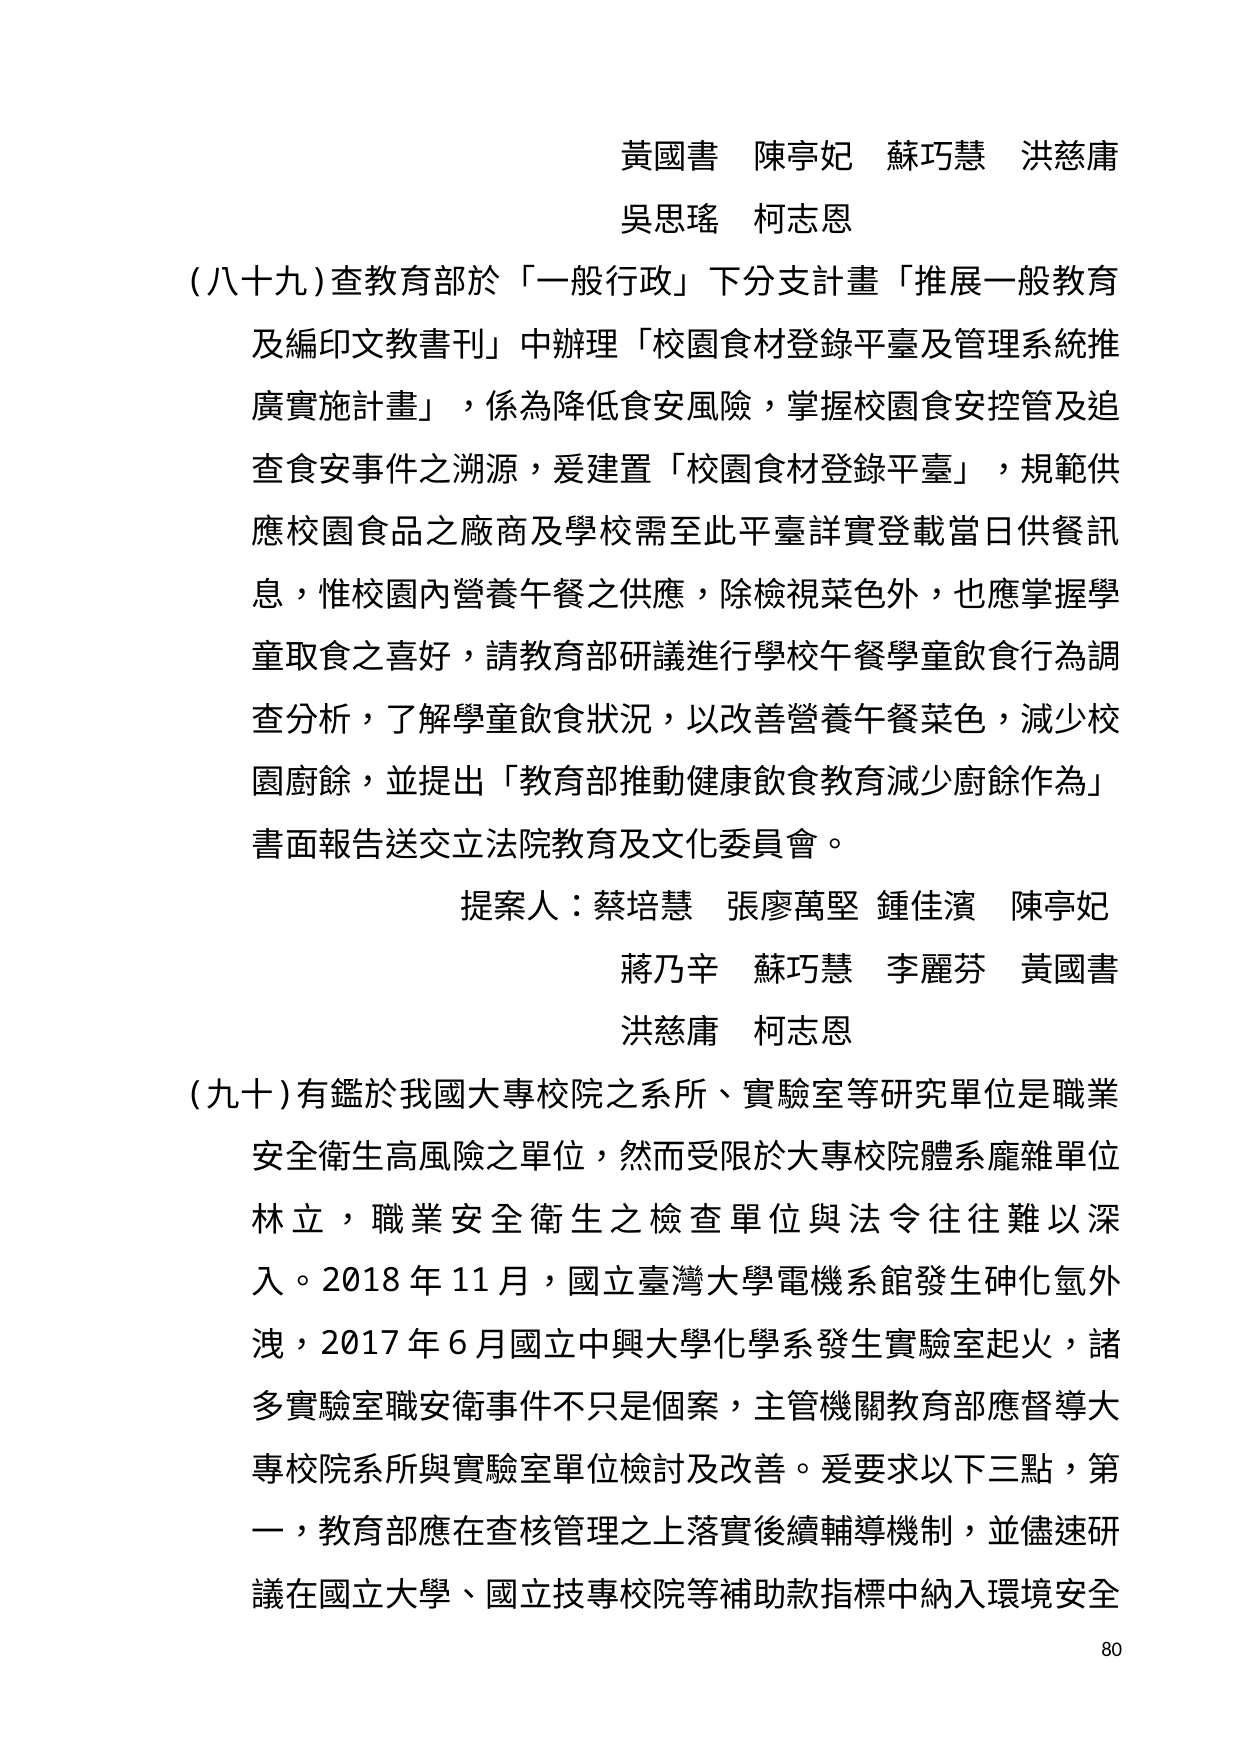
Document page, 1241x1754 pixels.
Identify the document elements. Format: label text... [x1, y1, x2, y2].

text 蔣乃辛 蘇巧慧 李麗芬 黃國書 [460, 925, 1122, 987]
text 洪慈庸 柯志恩 [460, 987, 1122, 1050]
text (九十)有鑑於我國大專校院之系所、實驗室等研究單位是職業安全衛生高風險之單位，然而受限於大專校院體系龐雜單位林立，職業安全衛生之檢查單位與法令往往難以深入。2018年11月，國立臺灣大學電機系館發生砷化氫外洩，2017年6月國立中興大學化學系發生實驗室起火，諸多實驗室職安衛事件不只是個案，主管機關教育部應督導大專校院系所與實驗室單位檢討及改善。爰要求以下三點，第一，教育部應在查核管理之上落實後續輔導機制，並儘速研議在國立大學、國立技專校院等補助款指標中納入環境安全 [185, 1050, 1122, 1612]
text 提案人：蔡培慧 張廖萬堅 鍾佳濱 陳亭妃 [460, 862, 1122, 925]
text 黃國書 陳亭妃 蘇巧慧 洪慈庸 [460, 112, 1122, 175]
text 吳思瑤 柯志恩 [460, 175, 1122, 237]
text (八十九)查教育部於「一般行政」下分支計畫「推展一般教育及編印文教書刊」中辦理「校園食材登錄平臺及管理系統推廣實施計畫」，係為降低食安風險，掌握校園食安控管及追查食安事件之溯源，爰建置「校園食材登錄平臺」，規範供應校園食品之廠商及學校需至此平臺詳實登載當日供餐訊息，惟校園內營養午餐之供應，除檢視菜色外，也應掌握學童取食之喜好，請教育部研議進行學校午餐學童飲食行為調查分析，了解學童飲食狀況，以改善營養午餐菜色，減少校園廚餘，並提出「教育部推動健康飲食教育減少廚餘作為」書面報告送交立法院教育及文化委員會。 [185, 237, 1122, 862]
